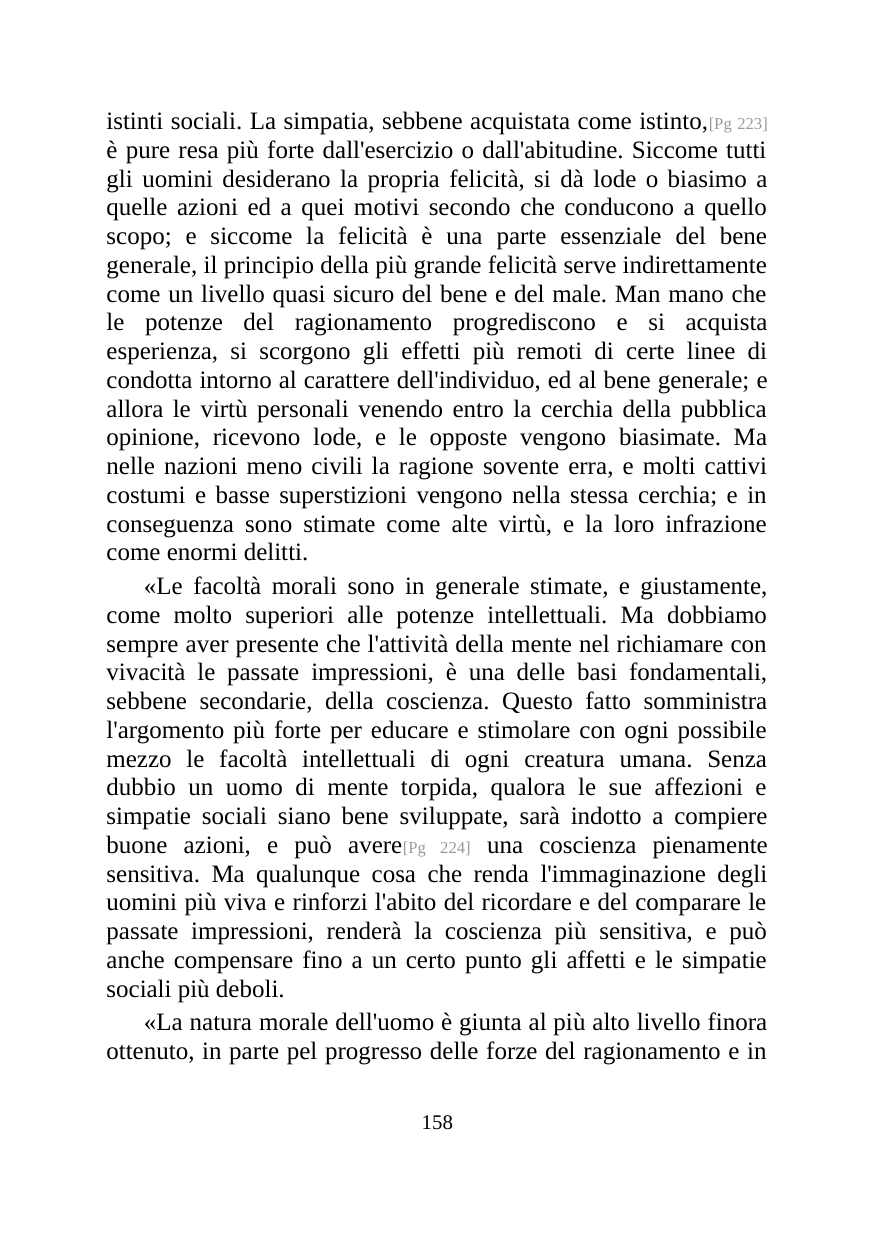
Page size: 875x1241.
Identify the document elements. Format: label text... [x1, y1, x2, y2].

text «Le facoltà morali sono in generale stimate, e giustamente, come molto superiori alle potenze intellettuali. Ma dobbiamo sempre aver presente che l'attività della mente nel richiamare con vivacità le passate impressioni, è una delle basi fondamentali, sebbene secondarie, della coscienza. Questo fatto somministra l'argomento più forte per educare e stimolare con ogni possibile mezzo le facoltà intellettuali di ogni creatura umana. Senza dubbio un uomo di mente torpida, qualora le sue affezioni e simpatie sociali siano bene sviluppate, sarà indotto a compiere buone azioni, e può avere[Pg 224] una coscienza pienamente sensitiva. Ma qualunque cosa che renda l'immaginazione degli uomini più viva e rinforzi l'abito del ricordare e del comparare le passate impressioni, renderà la coscienza più sensitiva, e può anche compensare fino a un certo punto gli affetti e le simpatie sociali più deboli. [106, 571, 768, 1002]
text istinti sociali. La simpatia, sebbene acquistata come istinto,[Pg 223] è pure resa più forte dall'esercizio o dall'abitudine. Siccome tutti gli uomini desiderano la propria felicità, si dà lode o biasimo a quelle azioni ed a quei motivi secondo che conducono a quello scopo; e siccome la felicità è una parte essenziale del bene generale, il principio della più grande felicità serve indirettamente come un livello quasi sicuro del bene e del male. Man mano che le potenze del ragionamento progrediscono e si acquista esperienza, si scorgono gli effetti più remoti di certe linee di condotta intorno al carattere dell'individuo, ed al bene generale; e allora le virtù personali venendo entro la cerchia della pubblica opinione, ricevono lode, e le opposte vengono biasimate. Ma nelle nazioni meno civili la ragione sovente erra, e molti cattivi costumi e basse superstizioni vengono nella stessa cerchia; e in conseguenza sono stimate come alte virtù, e la loro infrazione come enormi delitti. [106, 106, 768, 566]
text «La natura morale dell'uomo è giunta al più alto livello finora ottenuto, in parte pel progresso delle forze del ragionamento e in [106, 1007, 768, 1065]
